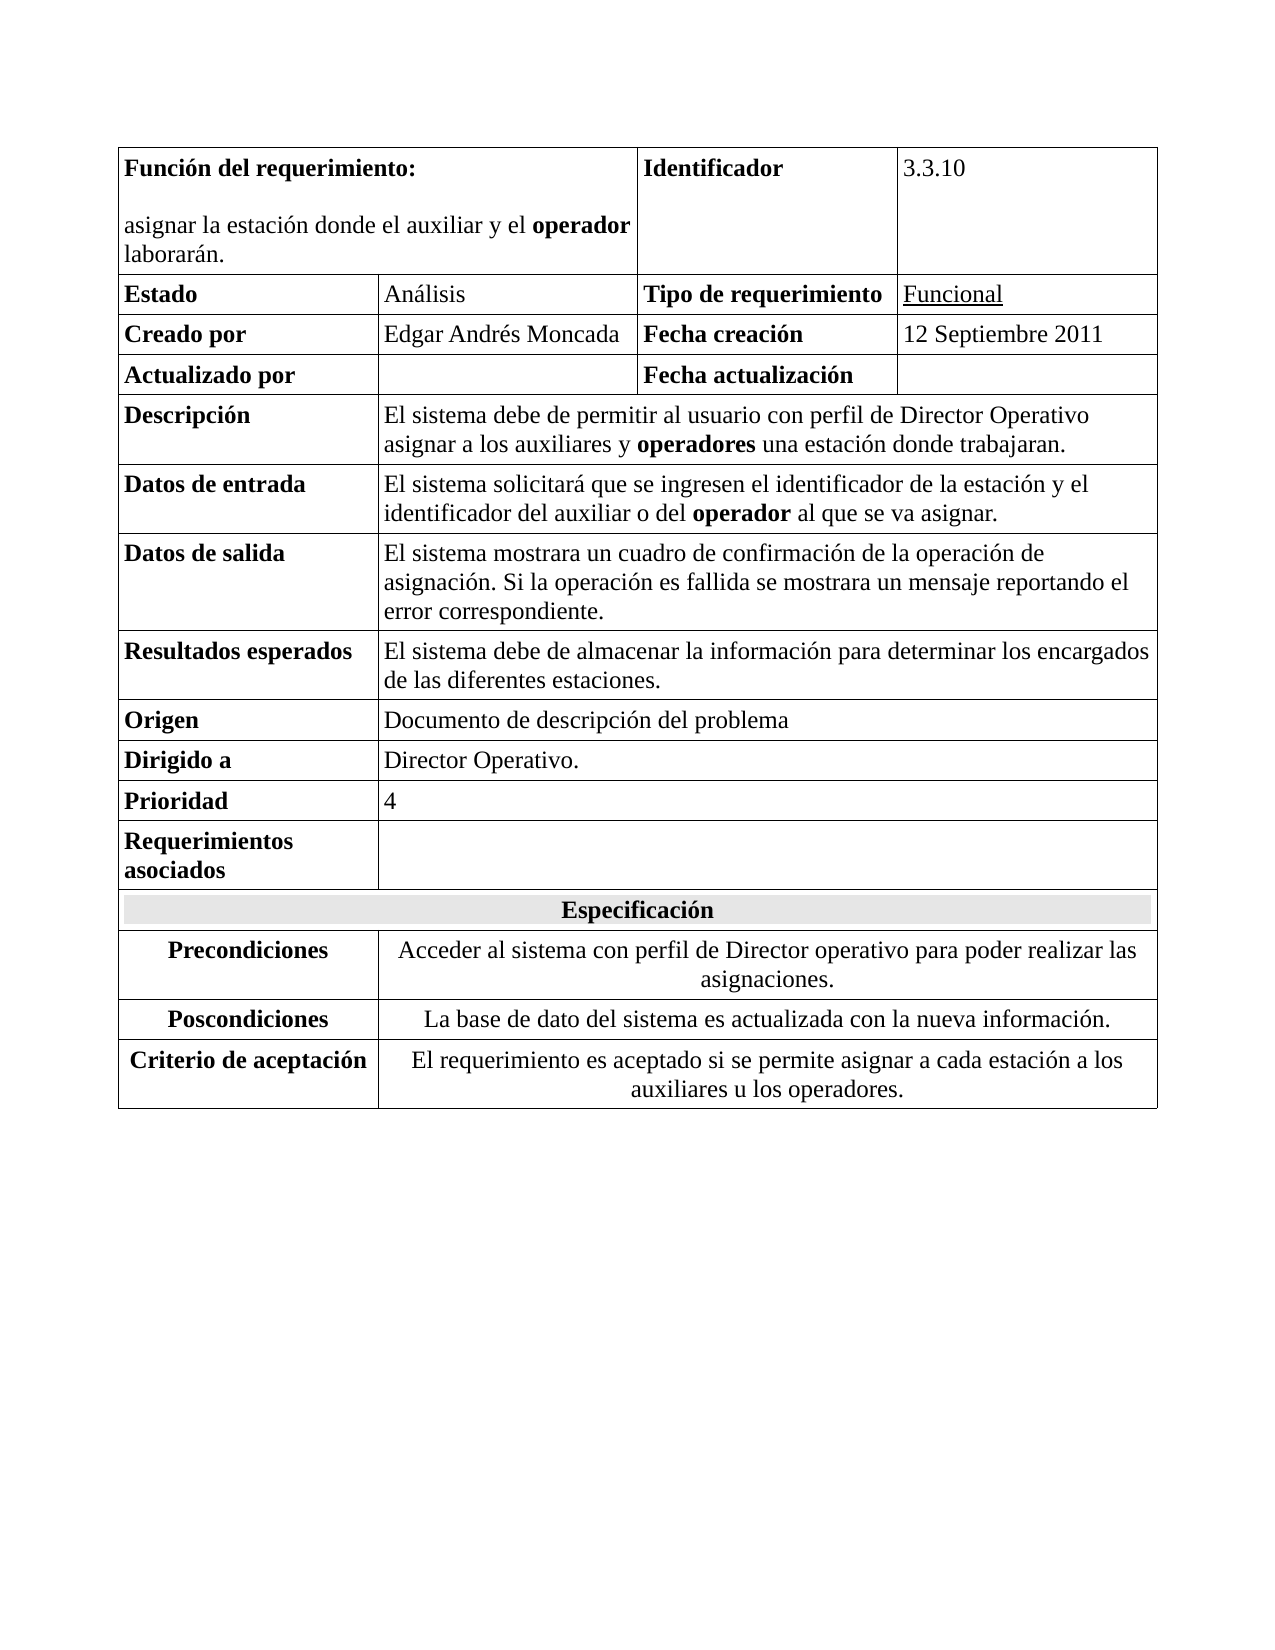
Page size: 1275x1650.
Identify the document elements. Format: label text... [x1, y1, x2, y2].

table_cell Datos de entrada [119, 465, 378, 532]
table_cell Resultados esperados [119, 631, 378, 699]
table_cell El sistema mostrara un cuadro de confirmación de la operación de asignación. Si la operación es fallida se mostrara un mensaje reportando el error correspondiente. [379, 534, 1157, 630]
table_cell Datos de salida [119, 534, 378, 630]
table_cell Poscondiciones [119, 1000, 378, 1039]
table_cell El sistema debe de permitir al usuario con perfil de Director Operativo asignar a los auxiliares y operadores una estación donde trabajaran. [379, 395, 1157, 463]
table_cell [898, 355, 1157, 394]
table_cell Prioridad [119, 781, 378, 820]
table_cell 12 Septiembre 2011 [898, 315, 1157, 354]
table_cell La base de dato del sistema es actualizada con la nueva información. [379, 1000, 1157, 1039]
table_cell Edgar Andrés Moncada [379, 315, 637, 354]
table_cell Precondiciones [119, 931, 378, 999]
table_cell Actualizado por [119, 355, 378, 394]
table_header Identificador [638, 148, 897, 273]
table_cell El sistema solicitará que se ingresen el identificador de la estación y el identificador del auxiliar o del operador al que se va asignar. [379, 465, 1157, 532]
table_cell Creado por [119, 315, 378, 354]
table_cell El requerimiento es aceptado si se permite asignar a cada estación a los auxiliares u los operadores. [379, 1040, 1157, 1108]
table_cell El sistema debe de almacenar la información para determinar los encargados de las diferentes estaciones. [379, 631, 1157, 699]
table_header 3.3.10 [898, 148, 1157, 273]
table_cell [379, 355, 637, 394]
table_cell Requerimientos asociados [119, 821, 378, 889]
table_cell Especificación [119, 890, 1157, 930]
table_cell [379, 821, 1157, 889]
table_cell Origen [119, 700, 378, 740]
table_cell Documento de descripción del problema [379, 700, 1157, 740]
table_cell Tipo de requerimiento [638, 275, 897, 314]
table_cell Funcional [898, 275, 1157, 314]
table_cell 4 [379, 781, 1157, 820]
table_cell Análisis [379, 275, 637, 314]
table_cell Descripción [119, 395, 378, 463]
table_cell Acceder al sistema con perfil de Director operativo para poder realizar las asignaciones. [379, 931, 1157, 999]
table_cell Criterio de aceptación [119, 1040, 378, 1108]
table_cell Estado [119, 275, 378, 314]
table_cell Fecha actualización [638, 355, 897, 394]
table_cell Dirigido a [119, 741, 378, 780]
table_cell Director Operativo. [379, 741, 1157, 780]
table_header Función del requerimiento: asignar la estación donde el auxiliar y el operador laborarán. [119, 148, 637, 273]
table_cell Fecha creación [638, 315, 897, 354]
